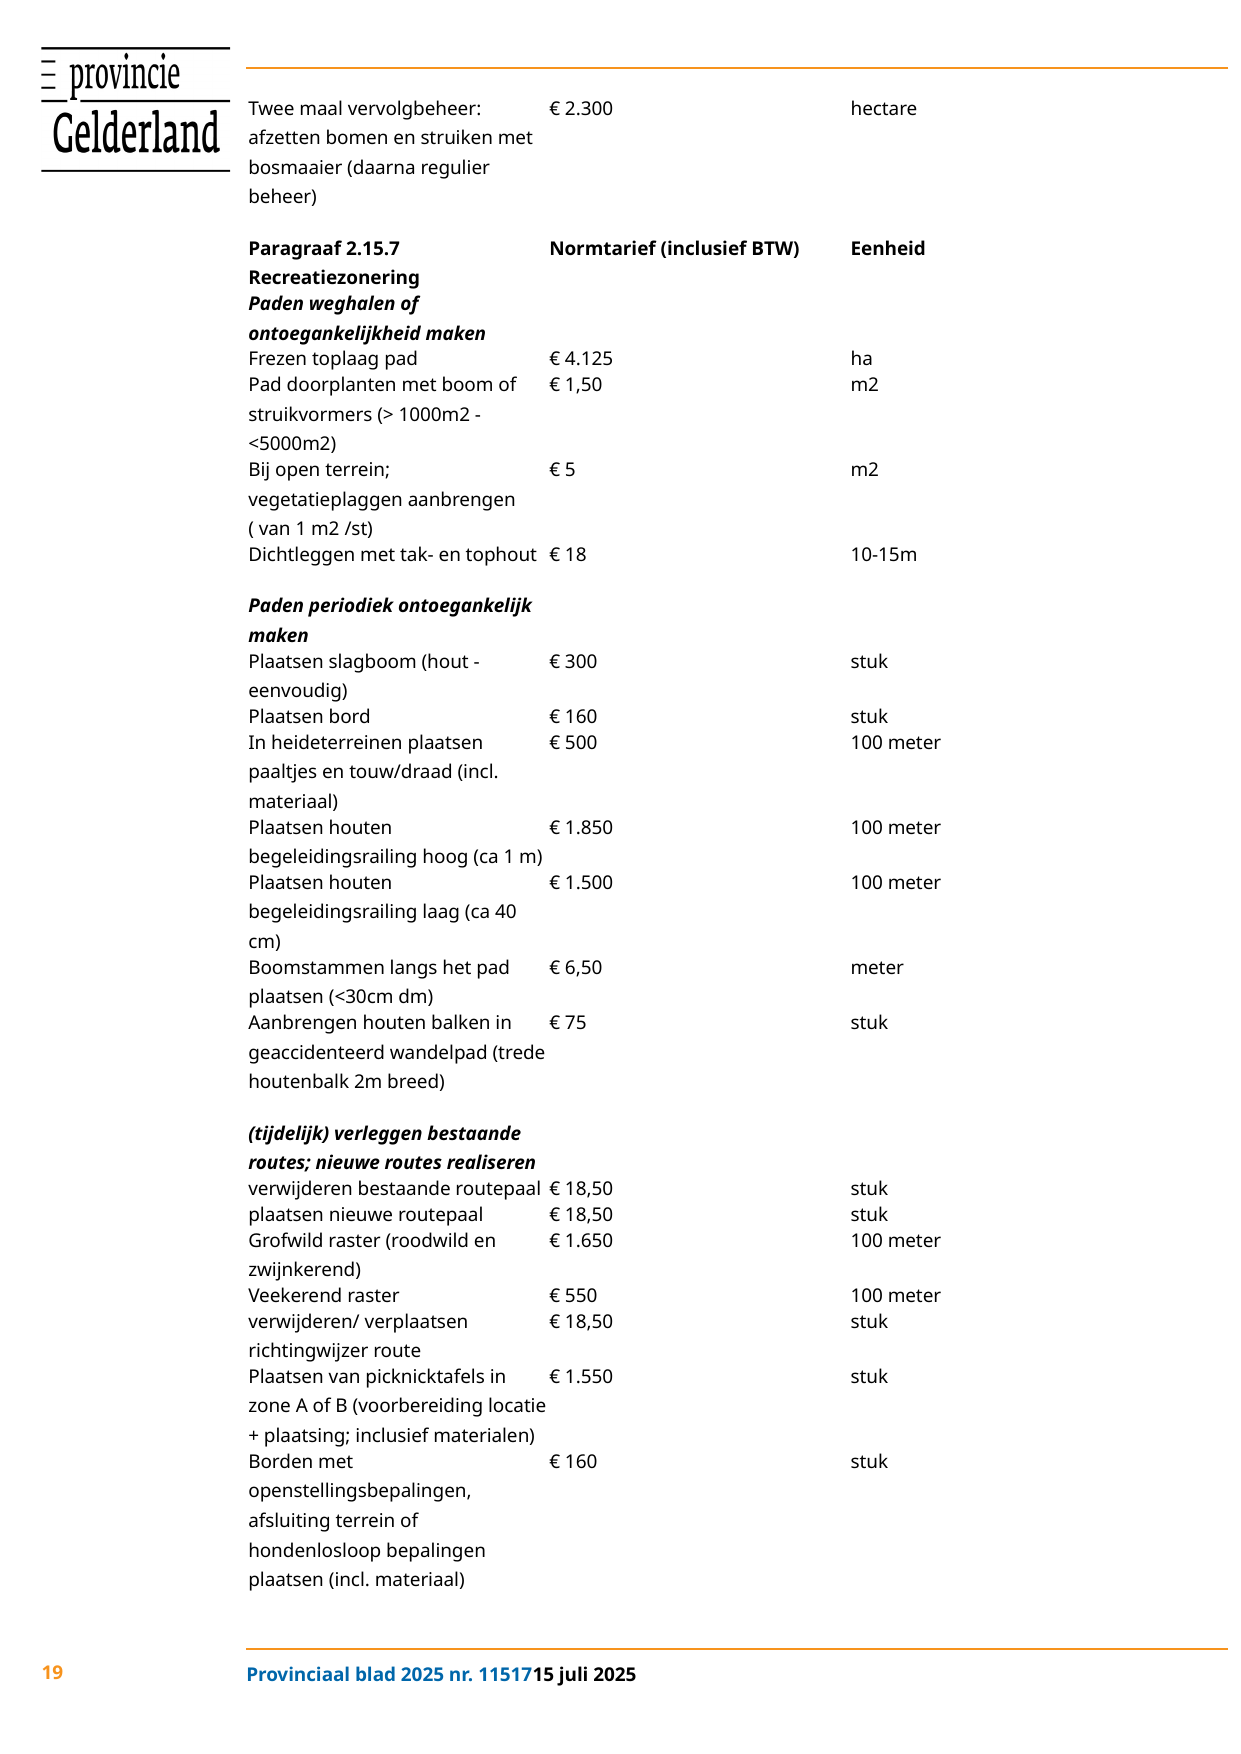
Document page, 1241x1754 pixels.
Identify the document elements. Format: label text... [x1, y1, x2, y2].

table_cell € 1.850 [549, 814, 850, 869]
table_cell Plaatsen van picknicktafels in zone A of B (voorbereiding locatie + plaatsing; inclusief materialen) [248, 1363, 549, 1448]
table_cell Paden weghalen of ontoegankelijkheid maken [248, 290, 549, 346]
table_cell In heideterreinen plaatsen paaltjes en touw/draad (incl. materiaal) [248, 729, 549, 814]
table_cell stuk [850, 1448, 1152, 1592]
table_cell stuk [850, 1175, 1152, 1201]
table_cell [248, 1094, 549, 1120]
table_cell Normtarief (inclusief BTW) [549, 235, 850, 290]
table_cell [549, 1094, 850, 1120]
table_cell [549, 567, 850, 593]
table_cell [850, 1094, 1152, 1120]
table_cell [850, 567, 1152, 593]
table_cell Paragraaf 2.15.7 Recreatiezonering [248, 235, 549, 290]
table_cell Bij open terrein; vegetatieplaggen aanbrengen ( van 1 m2 /st) [248, 456, 549, 541]
table_cell Aanbrengen houten balken in geaccidenteerd wandelpad (trede houtenbalk 2m breed) [248, 1009, 549, 1094]
table_cell € 2.300 [549, 95, 850, 209]
table_cell Paden periodiek ontoegankelijk maken [248, 593, 549, 648]
table_cell stuk [850, 1308, 1152, 1363]
table_cell € 160 [549, 1448, 850, 1592]
table_cell stuk [850, 1363, 1152, 1448]
table_cell ha [850, 346, 1152, 371]
table_cell € 18,50 [549, 1201, 850, 1227]
table_cell € 1,50 [549, 371, 850, 456]
table_cell € 5 [549, 456, 850, 541]
table_cell 100 meter [850, 814, 1152, 869]
picture [41, 47, 231, 172]
table_cell meter [850, 954, 1152, 1009]
table_cell stuk [850, 1201, 1152, 1227]
table_cell m2 [850, 371, 1152, 456]
table_cell € 300 [549, 648, 850, 703]
table_cell Plaatsen slagboom (hout - eenvoudig) [248, 648, 549, 703]
table_cell [248, 567, 549, 593]
table_cell Borden met openstellingsbepalingen, afsluiting terrein of hondenlosloop bepalingen plaatsen (incl. materiaal) [248, 1448, 549, 1592]
table_cell [850, 1120, 1152, 1175]
table_cell [850, 593, 1152, 648]
table_cell stuk [850, 703, 1152, 729]
table_cell € 1.550 [549, 1363, 850, 1448]
table_cell m2 [850, 456, 1152, 541]
table_cell Dichtleggen met tak- en tophout [248, 541, 549, 567]
table_cell € 500 [549, 729, 850, 814]
table_cell 100 meter [850, 1227, 1152, 1282]
table_cell Plaatsen bord [248, 703, 549, 729]
table_cell stuk [850, 1009, 1152, 1094]
table_cell stuk [850, 648, 1152, 703]
table_cell Veekerend raster [248, 1282, 549, 1308]
table_cell verwijderen/ verplaatsen richtingwijzer route [248, 1308, 549, 1363]
table_cell € 160 [549, 703, 850, 729]
table_cell [549, 209, 850, 235]
table_cell plaatsen nieuwe routepaal [248, 1201, 549, 1227]
table_cell Eenheid [850, 235, 1152, 290]
table_cell € 4.125 [549, 346, 850, 371]
table_cell [549, 1120, 850, 1175]
table_cell Boomstammen langs het pad plaatsen (<30cm dm) [248, 954, 549, 1009]
table_cell Twee maal vervolgbeheer: afzetten bomen en struiken met bosmaaier (daarna regulier beheer) [248, 95, 549, 209]
table_cell € 1.650 [549, 1227, 850, 1282]
table_cell 10-15m [850, 541, 1152, 567]
table_cell 100 meter [850, 869, 1152, 954]
table_cell [850, 290, 1152, 346]
table_cell € 550 [549, 1282, 850, 1308]
table_cell € 1.500 [549, 869, 850, 954]
table_cell [549, 593, 850, 648]
table_cell € 18,50 [549, 1175, 850, 1201]
table_cell € 18 [549, 541, 850, 567]
table_cell Pad doorplanten met boom of struikvormers (> 1000m2 - <5000m2) [248, 371, 549, 456]
table_cell 100 meter [850, 1282, 1152, 1308]
table_cell Plaatsen houten begeleidingsrailing hoog (ca 1 m) [248, 814, 549, 869]
table_cell hectare [850, 95, 1152, 209]
table_cell Grofwild raster (roodwild en zwijnkerend) [248, 1227, 549, 1282]
table_cell [549, 290, 850, 346]
table_cell [248, 209, 549, 235]
table_cell Plaatsen houten begeleidingsrailing laag (ca 40 cm) [248, 869, 549, 954]
table_cell € 75 [549, 1009, 850, 1094]
table_cell (tijdelijk) verleggen bestaande routes; nieuwe routes realiseren [248, 1120, 549, 1175]
table_cell € 18,50 [549, 1308, 850, 1363]
table_cell [850, 209, 1152, 235]
table_cell verwijderen bestaande routepaal [248, 1175, 549, 1201]
table_cell 100 meter [850, 729, 1152, 814]
table_cell Frezen toplaag pad [248, 346, 549, 371]
table_cell € 6,50 [549, 954, 850, 1009]
